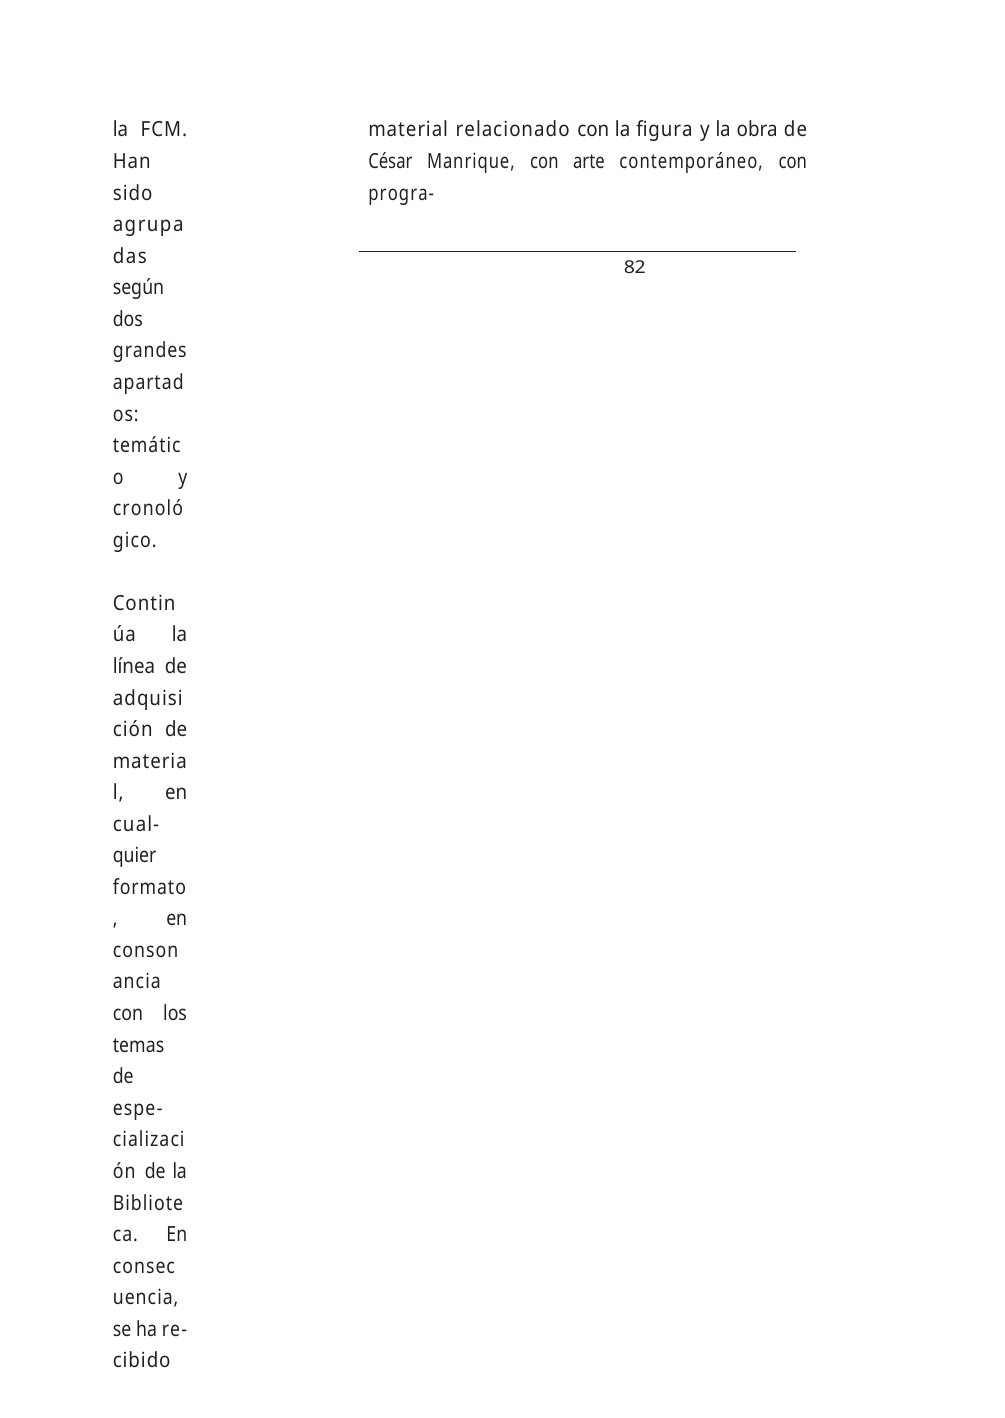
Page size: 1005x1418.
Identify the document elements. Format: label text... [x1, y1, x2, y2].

text material relacionado con la figura y la obra de César Manrique, con arte contemporáneo, con progra- [368, 114, 807, 206]
text 82 [623, 255, 975, 279]
text la FCM. Han sido agrupadas según dos grandes apartados: temático y cronológico. [113, 114, 187, 553]
text Continúa la línea de adquisición de material, en cual-quier formato, en consonancia con los temas de espe-cialización de la Biblioteca. En consecuencia, se ha re-cibido [113, 588, 187, 1374]
